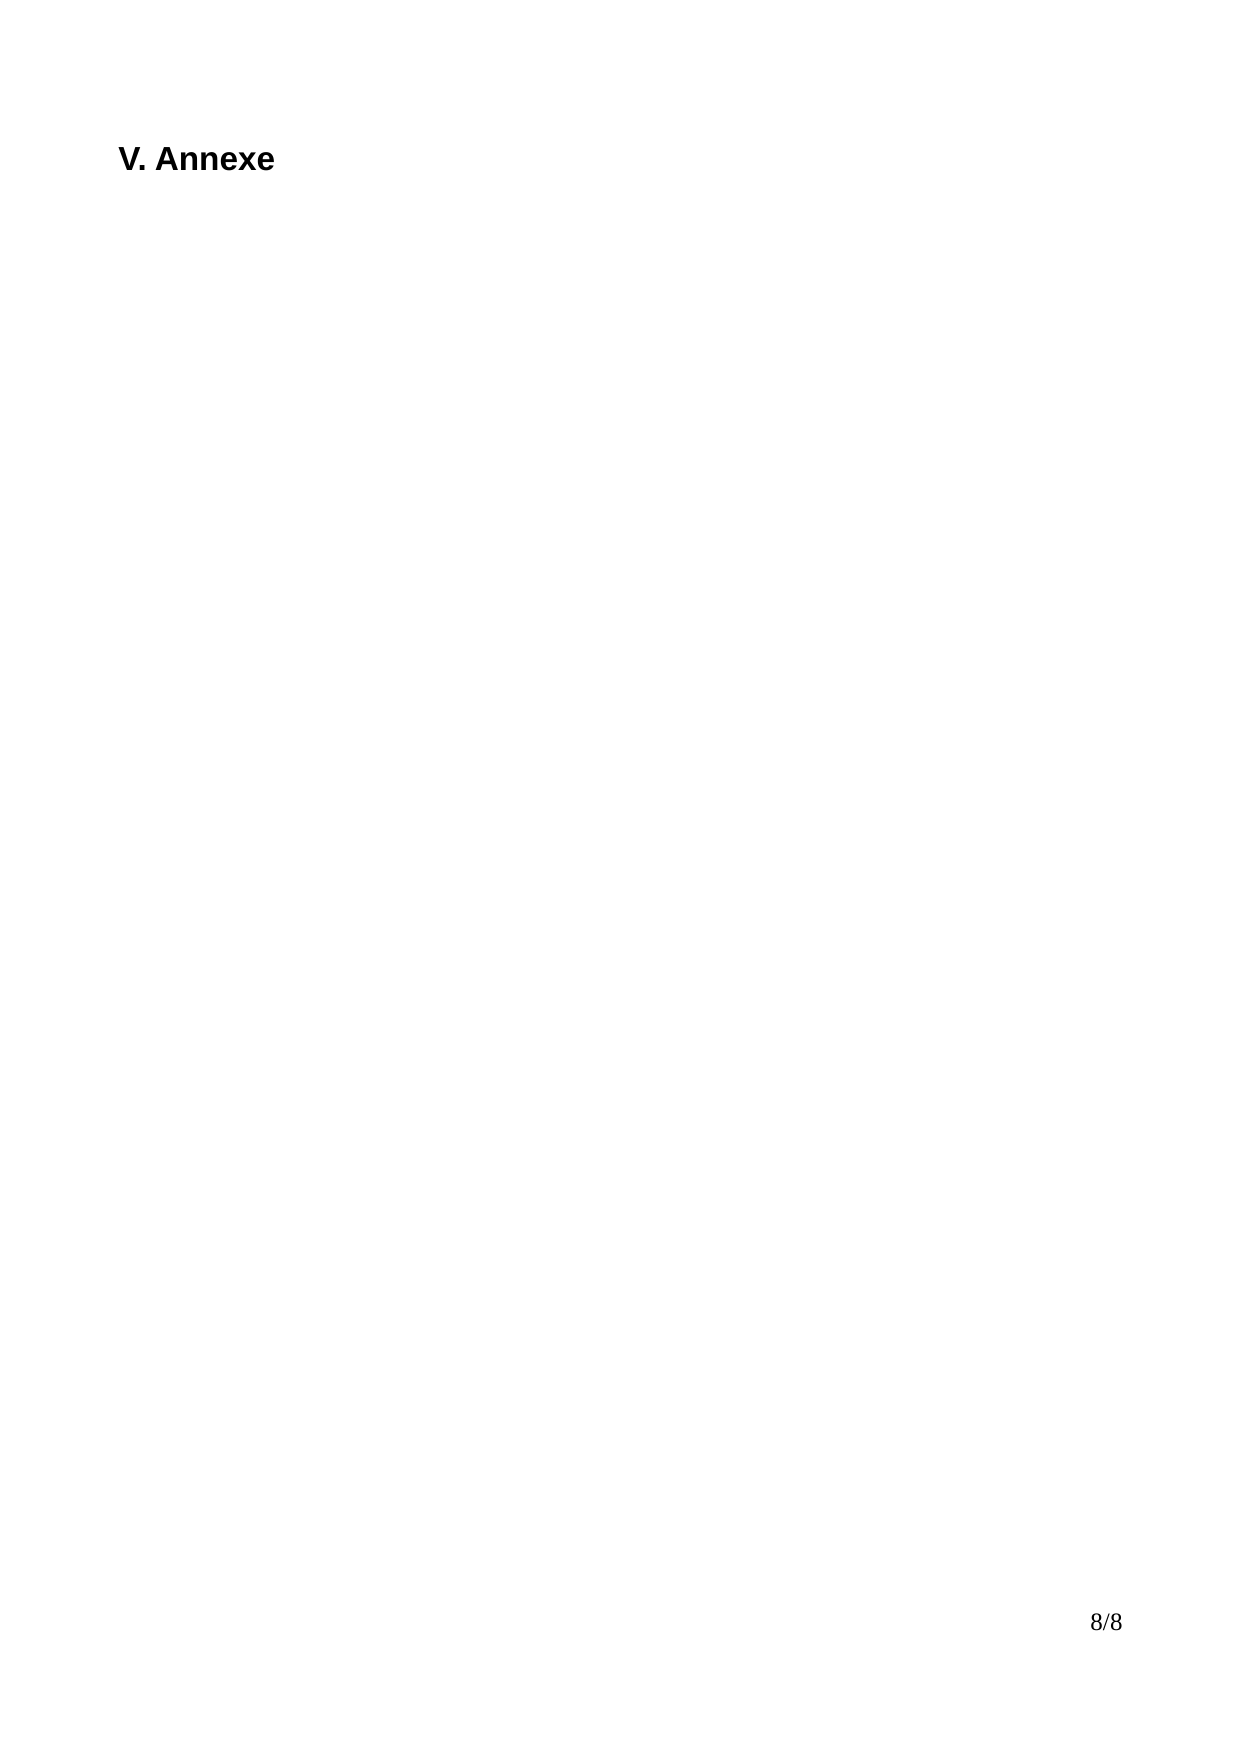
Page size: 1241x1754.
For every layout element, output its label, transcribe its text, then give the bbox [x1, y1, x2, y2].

subtitle V. Annexe [118, 139, 1122, 177]
